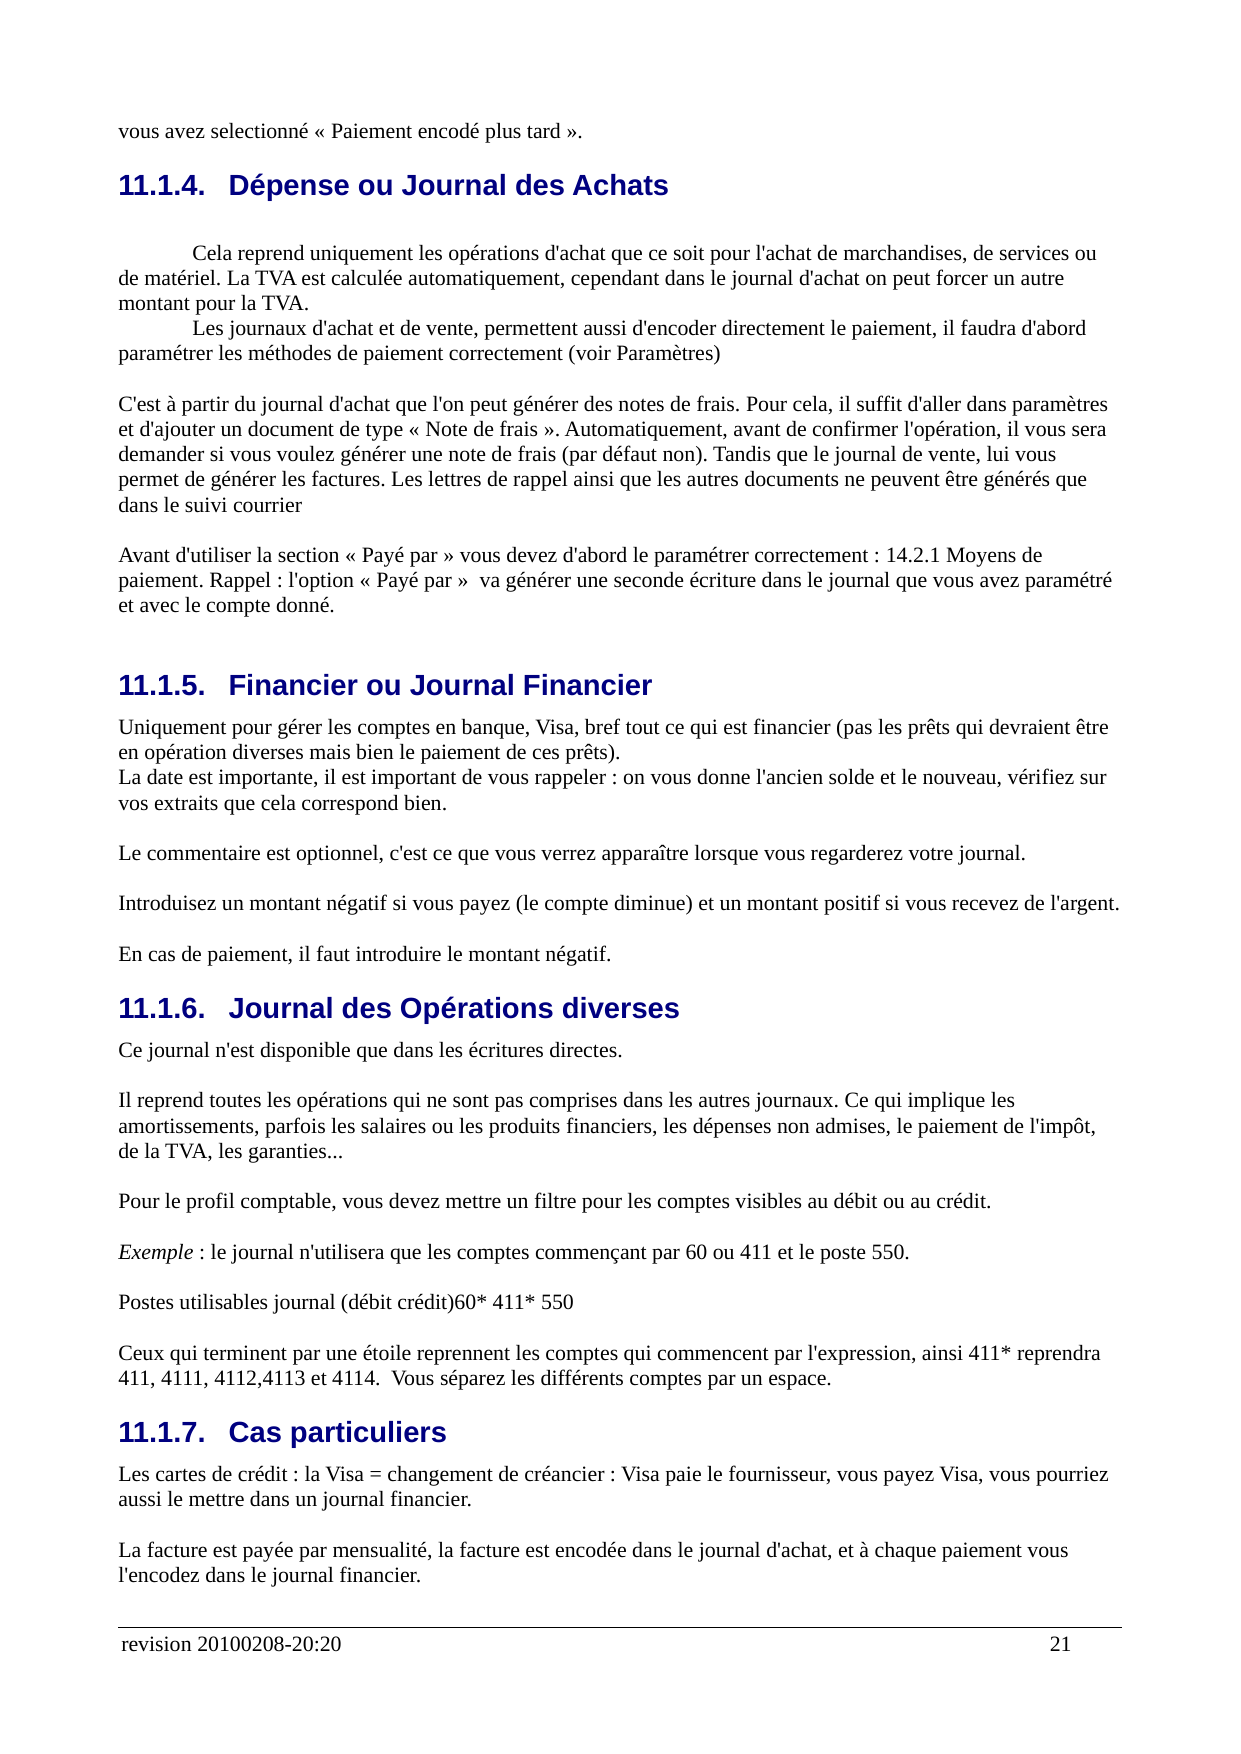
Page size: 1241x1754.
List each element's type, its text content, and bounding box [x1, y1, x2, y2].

text Ceux qui terminent par une étoile reprennent les comptes qui commencent par l'expression, ainsi 411* reprendra 411, 4111, 4112,4113 et 4114. Vous séparez les différents comptes par un espace. [118, 1339, 1122, 1390]
text Postes utilisables journal (débit crédit)60* 411* 550 [118, 1289, 1122, 1314]
text Le commentaire est optionnel, c'est ce que vous verrez apparaître lorsque vous regarderez votre journal. [118, 840, 1122, 865]
text Cela reprend uniquement les opérations d'achat que ce soit pour l'achat de marchandises, de services ou de matériel. La TVA est calculée automatiquement, cependant dans le journal d'achat on peut forcer un autre montant pour la TVA. [118, 239, 1122, 315]
text Les cartes de crédit : la Visa = changement de créancier : Visa paie le fournisseur, vous payez Visa, vous pourriez aussi le mettre dans un journal financier. [118, 1461, 1122, 1511]
text La date est importante, il est important de vous rappeler : on vous donne l'ancien solde et le nouveau, vérifiez sur vos extraits que cela correspond bien. [118, 764, 1122, 815]
text C'est à partir du journal d'achat que l'on peut générer des notes de frais. Pour cela, il suffit d'aller dans paramètres et d'ajouter un document de type « Note de frais ». Automatiquement, avant de confirmer l'opération, il vous sera demander si vous voulez générer une note de frais (par défaut non). Tandis que le journal de vente, lui vous permet de générer les factures. Les lettres de rappel ainsi que les autres documents ne peuvent être générés que dans le suivi courrier [118, 391, 1122, 517]
text vous avez selectionné « Paiement encodé plus tard ». [118, 118, 1122, 143]
text Exemple : le journal n'utilisera que les comptes commençant par 60 ou 411 et le poste 550. [118, 1239, 1122, 1264]
text En cas de paiement, il faut introduire le montant négatif. [118, 941, 1122, 966]
text La facture est payée par mensualité, la facture est encodée dans le journal d'achat, et à chaque paiement vous l'encodez dans le journal financier. [118, 1537, 1122, 1587]
text Pour le profil comptable, vous devez mettre un filtre pour les comptes visibles au débit ou au crédit. [118, 1188, 1122, 1213]
text Les journaux d'achat et de vente, permettent aussi d'encoder directement le paiement, il faudra d'abord paramétrer les méthodes de paiement correctement (voir Paramètres) [118, 315, 1122, 366]
subtitle Financier ou Journal Financier [118, 668, 1122, 701]
text Il reprend toutes les opérations qui ne sont pas comprises dans les autres journaux. Ce qui implique les amortissements, parfois les salaires ou les produits financiers, les dépenses non admises, le paiement de l'impôt, de la TVA, les garanties... [118, 1087, 1122, 1163]
text Avant d'utiliser la section « Payé par » vous devez d'abord le paramétrer correctement : 14.2.1 Moyens de paiement. Rappel : l'option « Payé par » va générer une seconde écriture dans le journal que vous avez paramétré et avec le compte donné. [118, 542, 1122, 618]
subtitle Dépense ou Journal des Achats [118, 168, 1122, 202]
text Introduisez un montant négatif si vous payez (le compte diminue) et un montant positif si vous recevez de l'argent. [118, 890, 1122, 916]
text Uniquement pour gérer les comptes en banque, Visa, bref tout ce qui est financier (pas les prêts qui devraient être en opération diverses mais bien le paiement de ces prêts). [118, 714, 1122, 764]
subtitle Journal des Opérations diverses [118, 991, 1122, 1024]
text Ce journal n'est disponible que dans les écritures directes. [118, 1037, 1122, 1062]
subtitle Cas particuliers [118, 1415, 1122, 1448]
